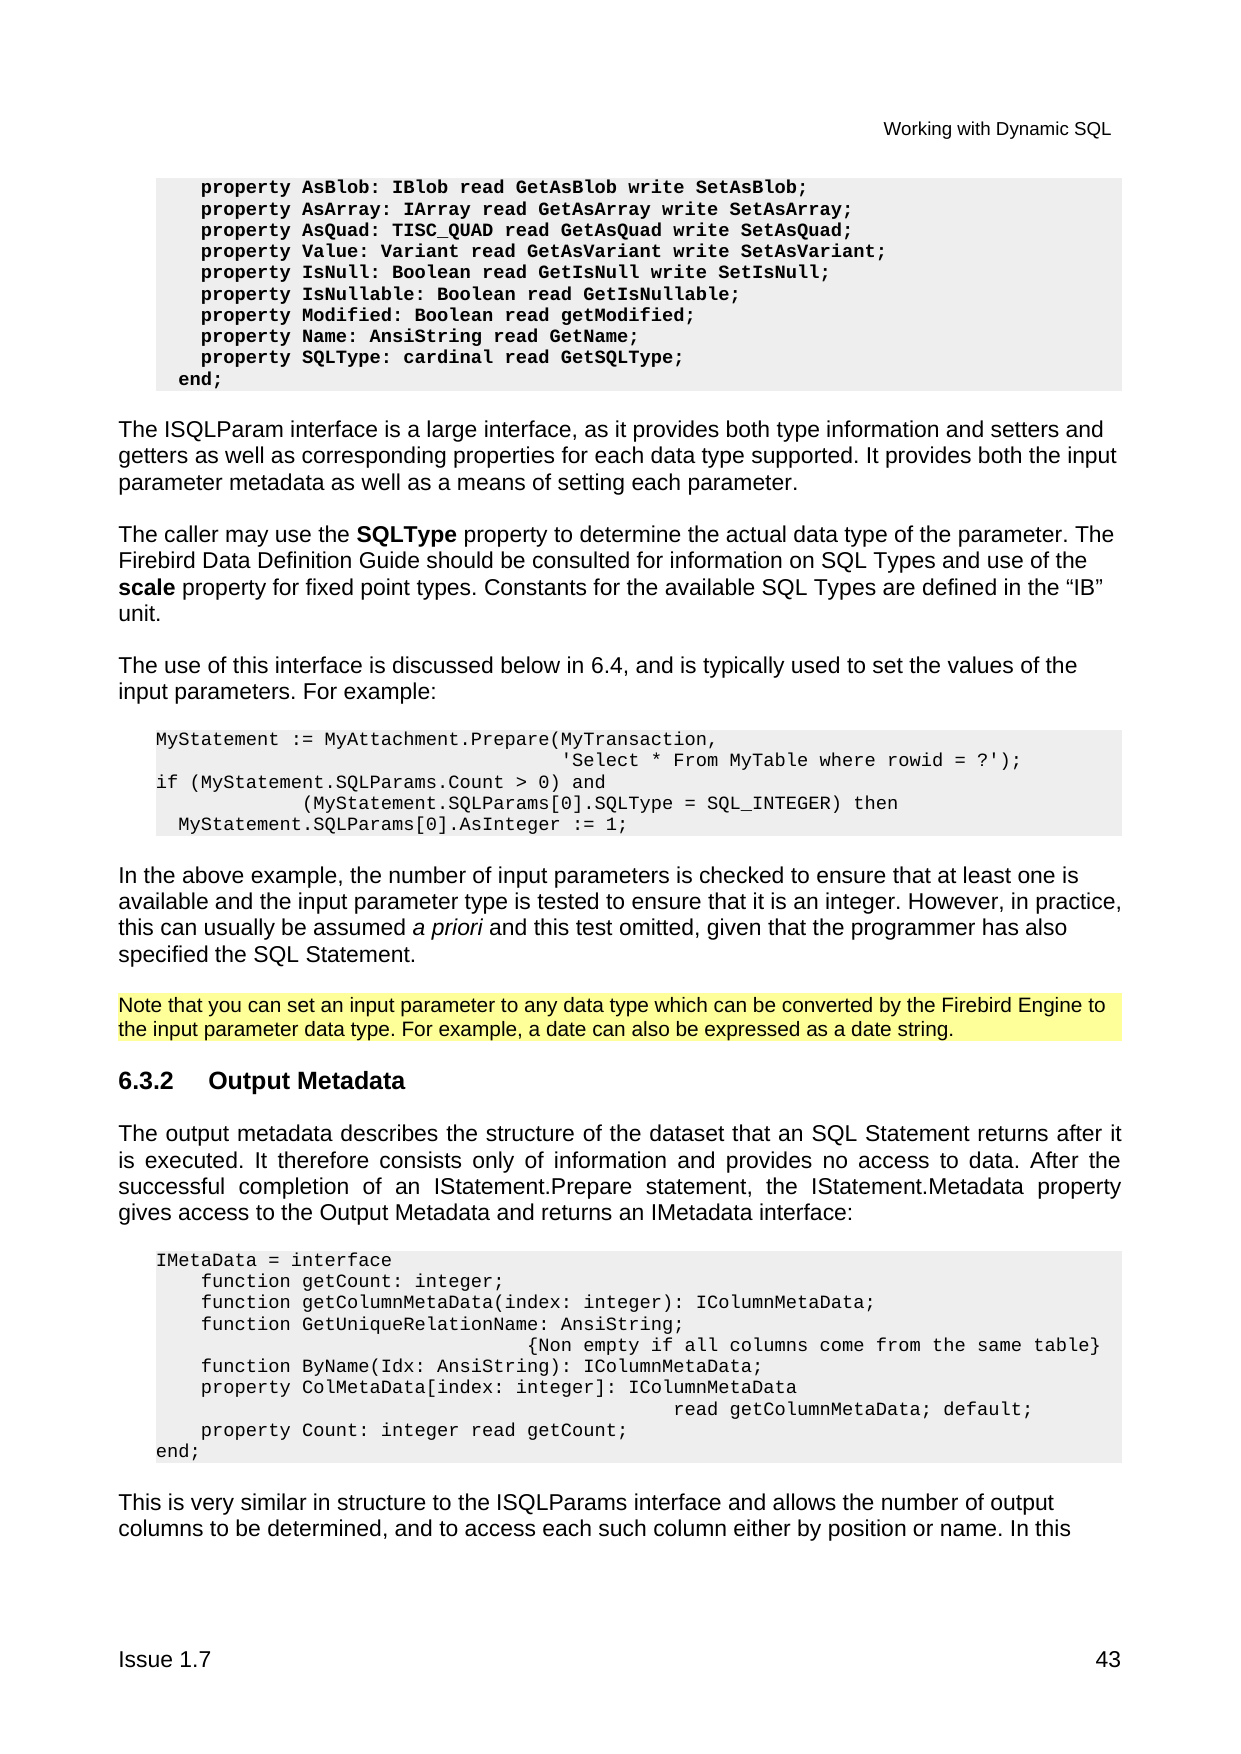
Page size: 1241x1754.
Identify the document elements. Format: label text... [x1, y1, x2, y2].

text read getColumnMetaData; default; [156, 1399, 1122, 1421]
text IMetaData = interface [156, 1251, 1122, 1272]
text function getCount: integer; [156, 1272, 1122, 1293]
text MyStatement := MyAttachment.Prepare(MyTransaction, [156, 730, 1122, 751]
text (MyStatement.SQLParams[0].SQLType = SQL_INTEGER) then [156, 794, 1122, 815]
text property Value: Variant read GetAsVariant write SetAsVariant; [156, 242, 1122, 263]
text The caller may use the SQLType property to determine the actual data type of the parameter. The Firebird Data Definition Guide should be consulted for information on SQL Types and use of the scale property for fixed point types. Constants for the available SQL Types are defined in the “IB” unit. [118, 521, 1122, 626]
text property IsNullable: Boolean read GetIsNullable; [156, 284, 1122, 306]
text function getColumnMetaData(index: integer): IColumnMetaData; [156, 1293, 1122, 1314]
text The output metadata describes the structure of the dataset that an SQL Statement returns after it is executed. It therefore consists only of information and provides no access to data. After the successful completion of an IStatement.Prepare statement, the IStatement.Metadata property gives access to the Output Metadata and returns an IMetadata interface: [118, 1120, 1122, 1226]
text property Name: AnsiString read GetName; [156, 327, 1122, 348]
text property AsQuad: TISC_QUAD read GetAsQuad write SetAsQuad; [156, 221, 1122, 242]
text property ColMetaData[index: integer]: IColumnMetaData [156, 1378, 1122, 1399]
text In the above example, the number of input parameters is checked to ensure that at least one is available and the input parameter type is tested to ensure that it is an integer. However, in practice, this can usually be assumed a priori and this test omitted, given that the programmer has also specified the SQL Statement. [118, 862, 1122, 967]
text property SQLType: cardinal read GetSQLType; [156, 348, 1122, 369]
text function ByName(Idx: AnsiString): IColumnMetaData; [156, 1357, 1122, 1378]
text property AsBlob: IBlob read GetAsBlob write SetAsBlob; [156, 178, 1122, 199]
text {Non empty if all columns come from the same table} [156, 1336, 1122, 1357]
text property Modified: Boolean read getModified; [156, 306, 1122, 327]
text This is very similar in structure to the ISQLParams interface and allows the number of output columns to be determined, and to access each such column either by position or name. In this [118, 1489, 1122, 1541]
text end; [156, 1442, 1122, 1463]
text 'Select * From MyTable where rowid = ?'); [156, 751, 1122, 772]
text property IsNull: Boolean read GetIsNull write SetIsNull; [156, 263, 1122, 284]
text property AsArray: IArray read GetAsArray write SetAsArray; [156, 199, 1122, 221]
text Note that you can set an input parameter to any data type which can be converted by the Firebird Engine to the input parameter data type. For example, a date can also be expressed as a date string. [118, 993, 1122, 1041]
text end; [156, 369, 1122, 391]
text function GetUniqueRelationName: AnsiString; [156, 1314, 1122, 1336]
subtitle Output Metadata [118, 1066, 1122, 1095]
text MyStatement.SQLParams[0].AsInteger := 1; [156, 815, 1122, 836]
text if (MyStatement.SQLParams.Count > 0) and [156, 772, 1122, 794]
text property Count: integer read getCount; [156, 1421, 1122, 1442]
text The use of this interface is discussed below in 6.4, and is typically used to set the values of the input parameters. For example: [118, 652, 1122, 704]
text The ISQLParam interface is a large interface, as it provides both type information and setters and getters as well as corresponding properties for each data type supported. It provides both the input parameter metadata as well as a means of setting each parameter. [118, 416, 1122, 495]
